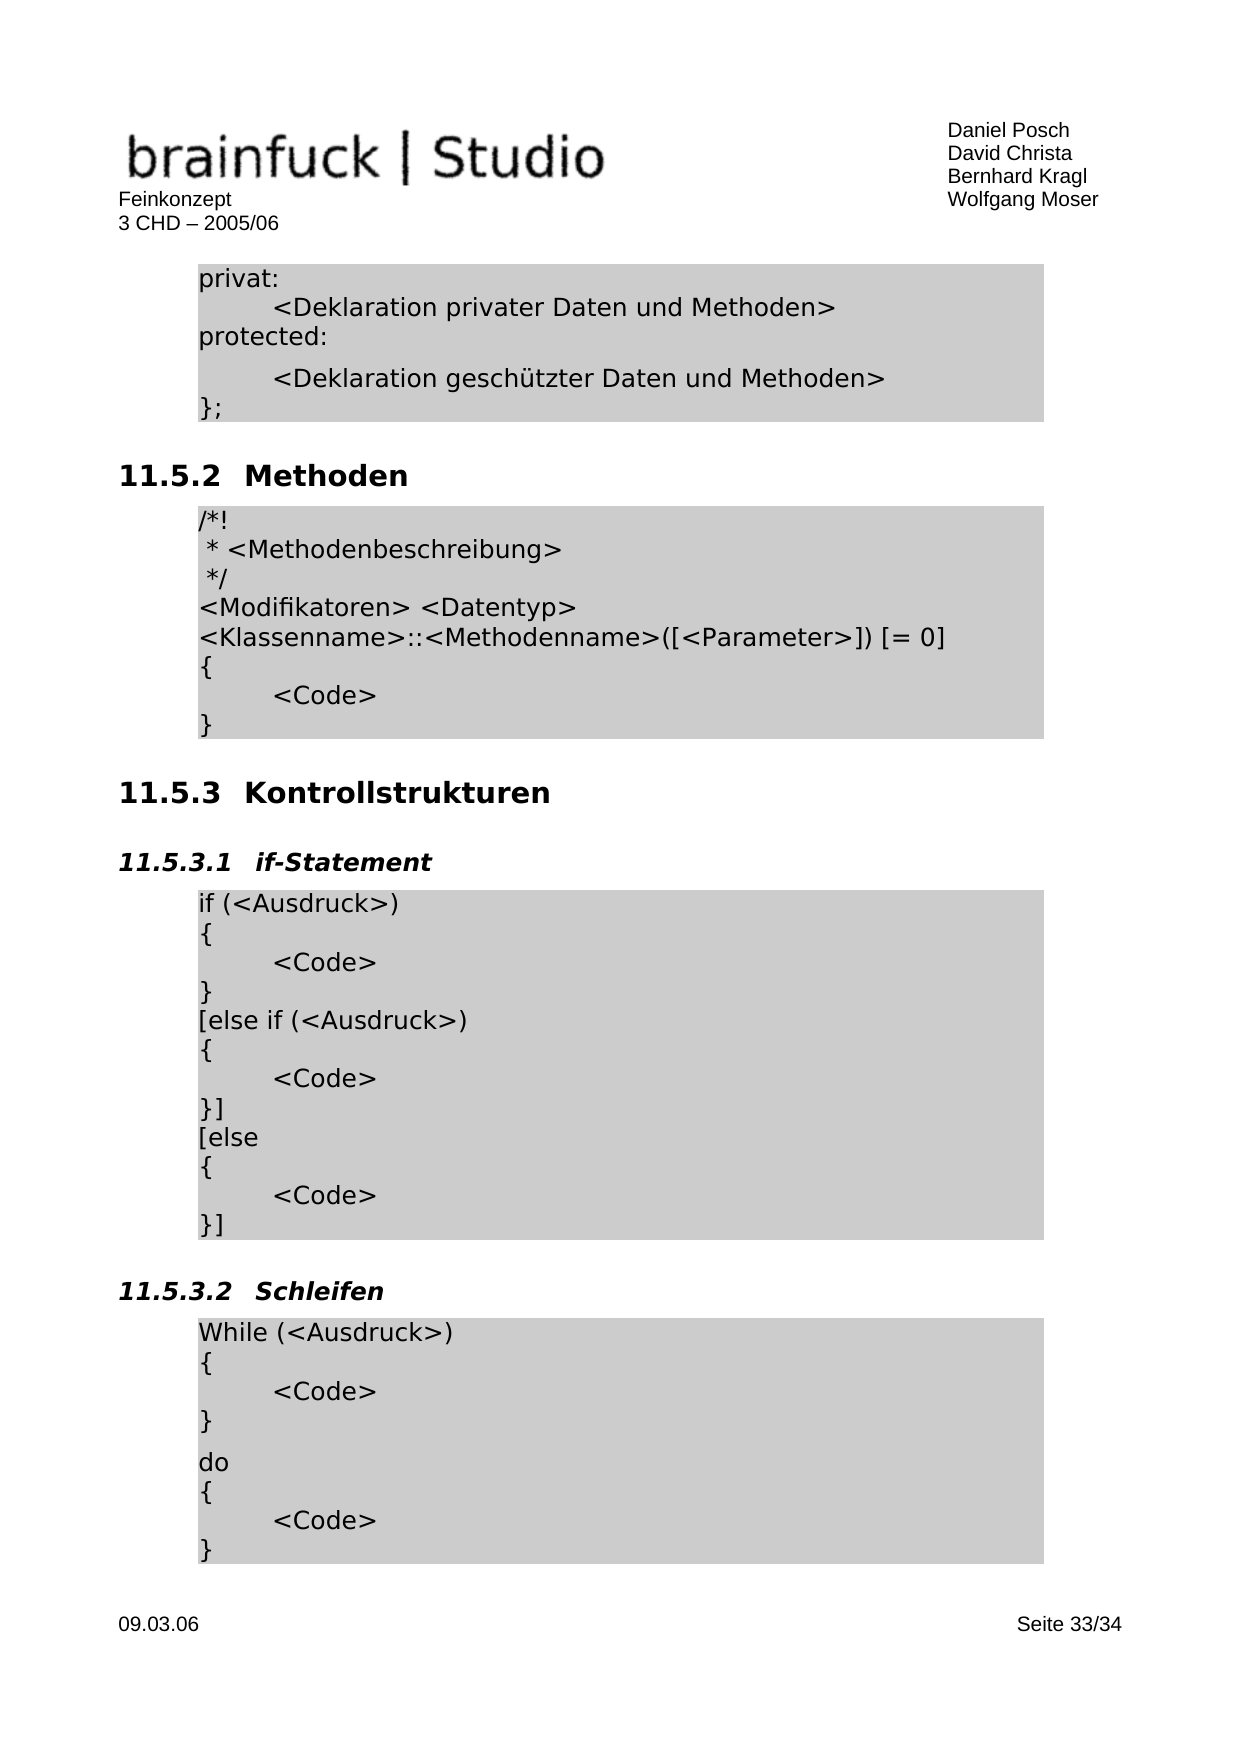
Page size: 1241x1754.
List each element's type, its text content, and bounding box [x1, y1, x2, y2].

text do { <Code> } [198, 1448, 1044, 1564]
subtitle Kontrollstrukturen [118, 777, 1122, 811]
subtitle if-Statement [118, 848, 1122, 877]
text if (<Ausdruck>) { <Code> } [else if (<Ausdruck>) { <Code> }] [else { <Code> }] [198, 890, 1044, 1240]
text /*! * <Methodenbeschreibung> */ <Modifikatoren> <Datentyp> <Klassenname>::<Methodenname>([<Parameter>]) [= 0] { <Code> } [198, 506, 1044, 739]
subtitle Schleifen [118, 1277, 1122, 1306]
text While (<Ausdruck>) { <Code> } [198, 1318, 1044, 1435]
text privat: <Deklaration privater Daten und Methoden> protected: [198, 264, 1044, 351]
subtitle Methoden [118, 459, 1122, 493]
picture [118, 118, 609, 187]
text <Deklaration geschützter Daten und Methoden> }; [198, 364, 1044, 422]
